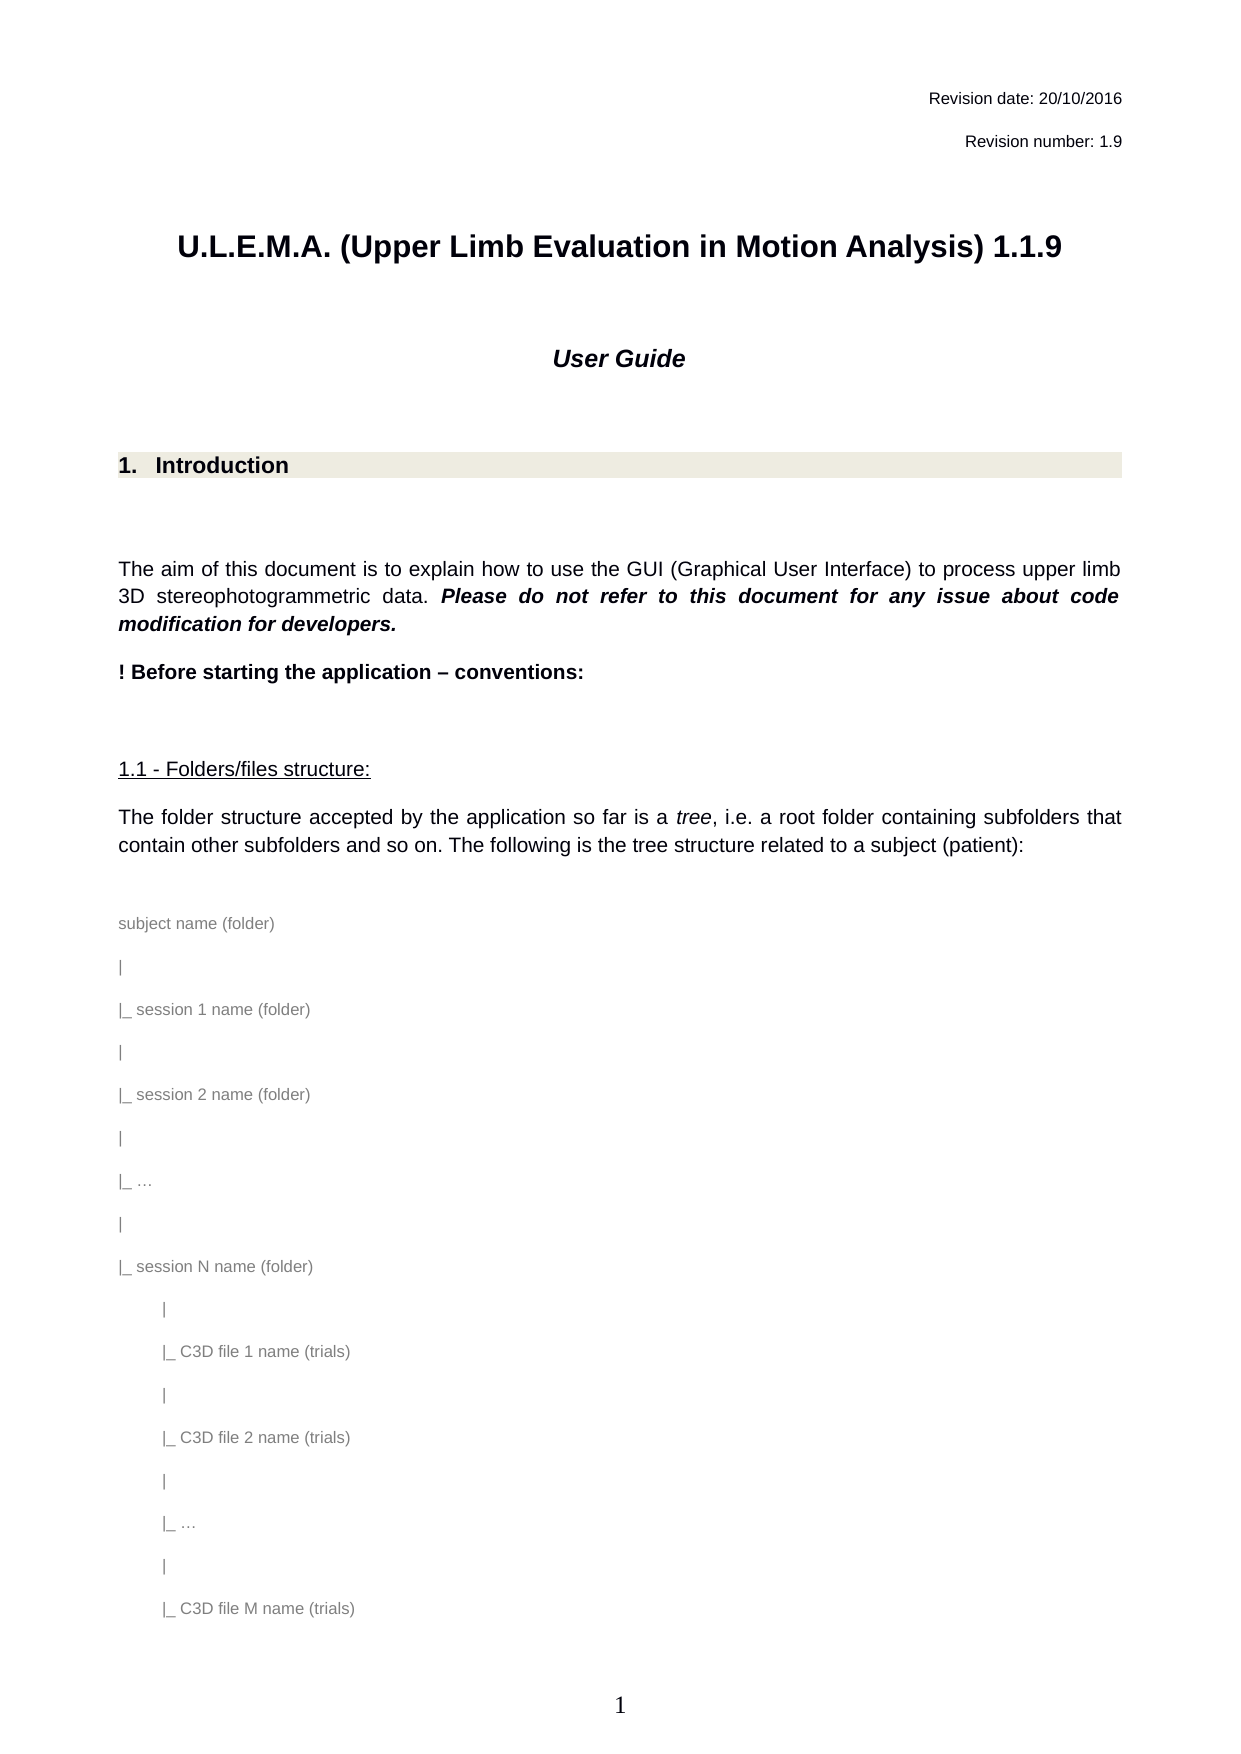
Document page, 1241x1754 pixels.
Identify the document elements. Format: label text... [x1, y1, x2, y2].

text | [118, 1042, 1122, 1061]
text | [118, 1556, 1122, 1575]
text User Guide [118, 344, 1122, 373]
text The folder structure accepted by the application so far is a tree, i.e. a root folder containing subfolders that contain other subfolders and so on. The following is the tree structure related to a subject (patient): [118, 805, 1122, 856]
text |_ … [118, 1171, 1122, 1190]
text Revision date: 20/10/2016 [118, 89, 1122, 108]
text | [118, 1385, 1122, 1404]
text |_ C3D file 1 name (trials) [118, 1342, 1122, 1361]
text | [118, 1299, 1122, 1318]
text U.L.E.M.A. (Upper Limb Evaluation in Motion Analysis) 1.1.9 [118, 228, 1122, 264]
text |_ session N name (folder) [118, 1256, 1122, 1276]
text ! Before starting the application – conventions: [118, 660, 1122, 684]
text | [118, 1470, 1122, 1489]
text | [118, 1128, 1122, 1147]
text Revision number: 1.9 [118, 131, 1122, 151]
text |_ session 2 name (folder) [118, 1085, 1122, 1104]
text | [118, 957, 1122, 976]
text The aim of this document is to explain how to use the GUI (Graphical User Interface) to process upper limb 3D stereophotogrammetric data. Please do not refer to this document for any issue about code modification for developers. [118, 557, 1122, 636]
text | [118, 1213, 1122, 1233]
text |_ session 1 name (folder) [118, 999, 1122, 1019]
text |_ C3D file 2 name (trials) [118, 1428, 1122, 1447]
list Introduction [118, 452, 1122, 478]
text subject name (folder) [118, 914, 1122, 933]
text |_ C3D file M name (trials) [118, 1599, 1122, 1618]
text |_ … [118, 1513, 1122, 1532]
text 1.1 - Folders/files structure: [118, 757, 1122, 781]
